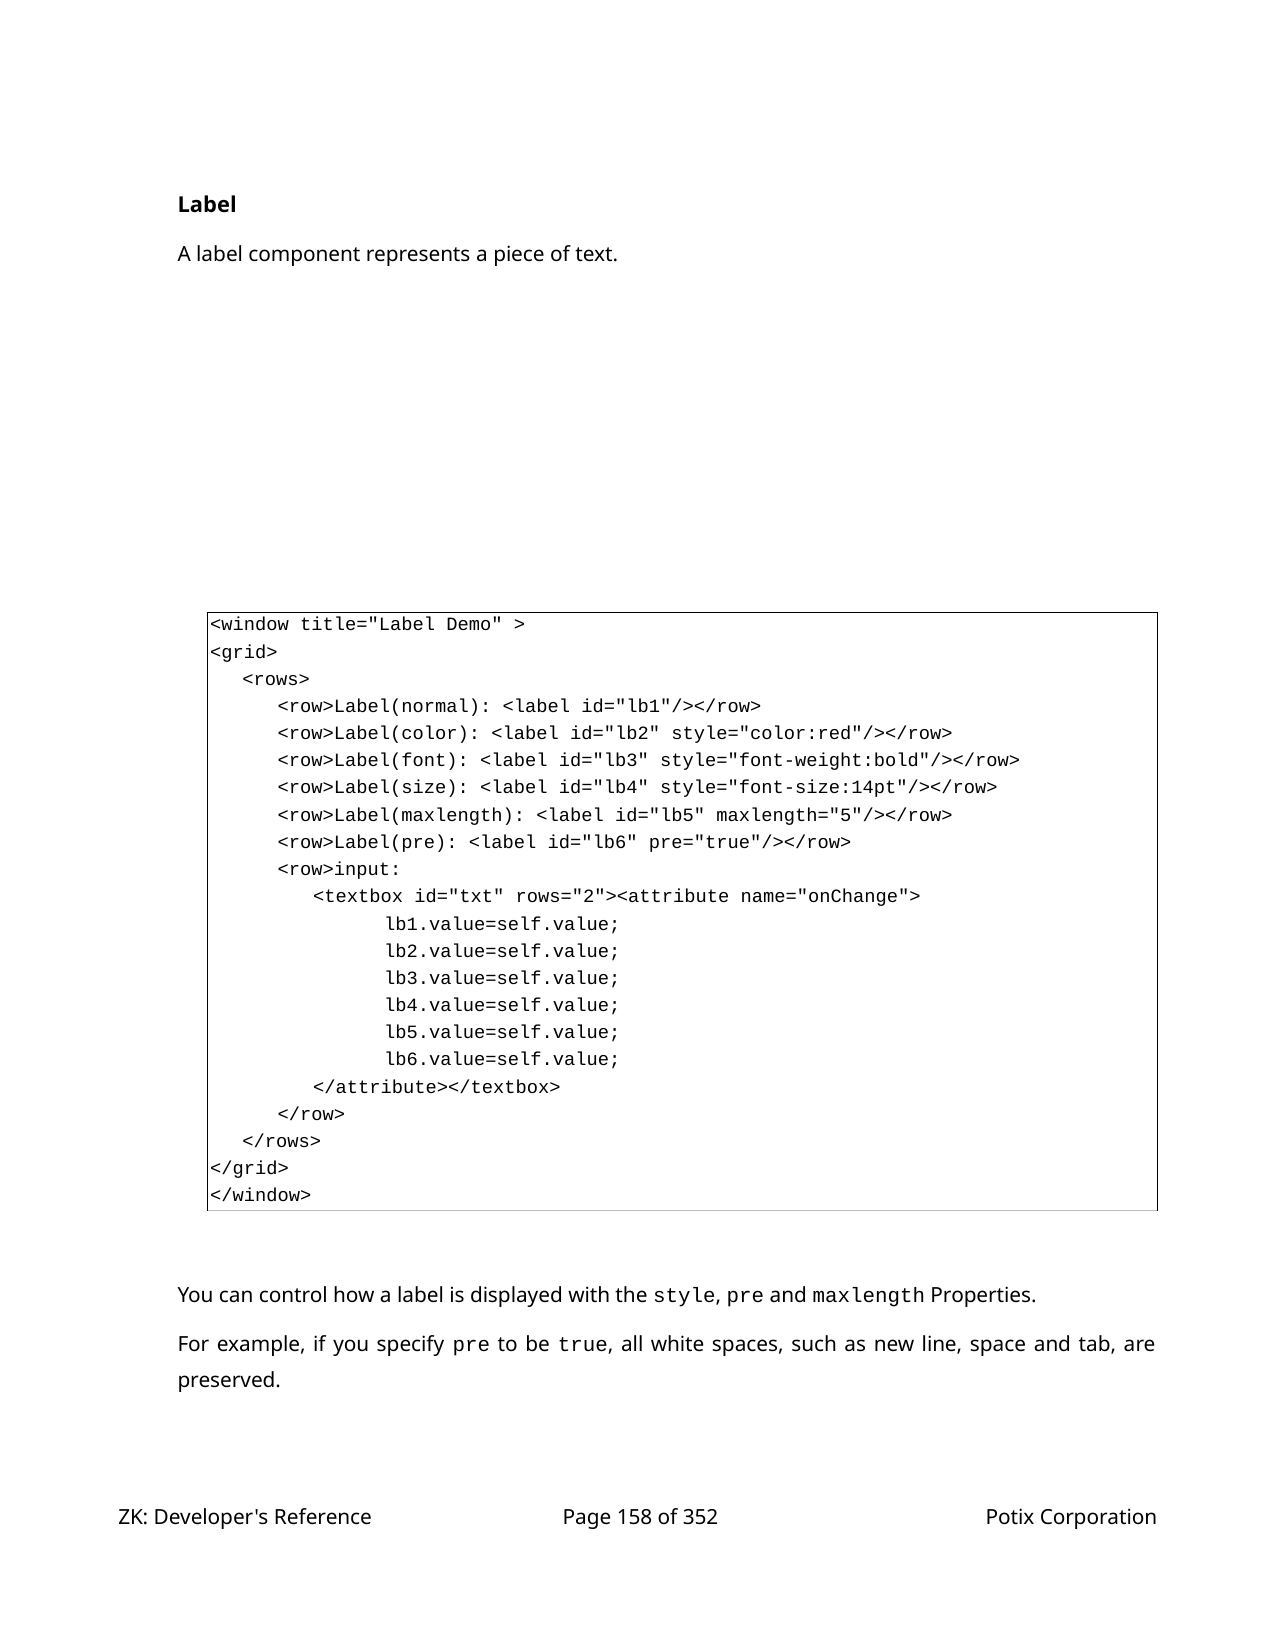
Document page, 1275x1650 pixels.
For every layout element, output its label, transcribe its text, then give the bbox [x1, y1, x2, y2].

text You can control how a label is displayed with the style, pre and maxlength Properties. [177, 1280, 1157, 1308]
text <textbox id="txt" rows="2"><attribute name="onChange"> [208, 884, 1157, 908]
text <row>Label(maxlength): <label id="lb5" maxlength="5"/></row> [208, 803, 1157, 827]
text <grid> [208, 639, 1157, 664]
text <row>Label(size): <label id="lb4" style="font-size:14pt"/></row> [208, 775, 1157, 800]
text <row>input: [208, 857, 1157, 881]
subtitle Label [177, 189, 1157, 219]
text <row>Label(pre): <label id="lb6" pre="true"/></row> [208, 830, 1157, 854]
text lb6.value=self.value; [208, 1047, 1157, 1072]
text lb1.value=self.value; [208, 911, 1157, 936]
text lb5.value=self.value; [208, 1020, 1157, 1044]
text <window title="Label Demo" > [208, 613, 1157, 637]
text A label component represents a piece of text. [177, 239, 1157, 268]
text <row>Label(font): <label id="lb3" style="font-weight:bold"/></row> [208, 748, 1157, 772]
text lb3.value=self.value; [208, 966, 1157, 990]
text </attribute></textbox> [208, 1074, 1157, 1099]
text lb4.value=self.value; [208, 993, 1157, 1017]
text </grid> [208, 1156, 1157, 1180]
text </rows> [208, 1129, 1157, 1153]
text </row> [208, 1102, 1157, 1126]
text <row>Label(normal): <label id="lb1"/></row> [208, 694, 1157, 718]
text <row>Label(color): <label id="lb2" style="color:red"/></row> [208, 721, 1157, 745]
text </window> [208, 1183, 1157, 1210]
text lb2.value=self.value; [208, 938, 1157, 963]
text For example, if you specify pre to be true, all white spaces, such as new line, space and tab, are preserved. [177, 1329, 1157, 1393]
text <rows> [208, 667, 1157, 691]
